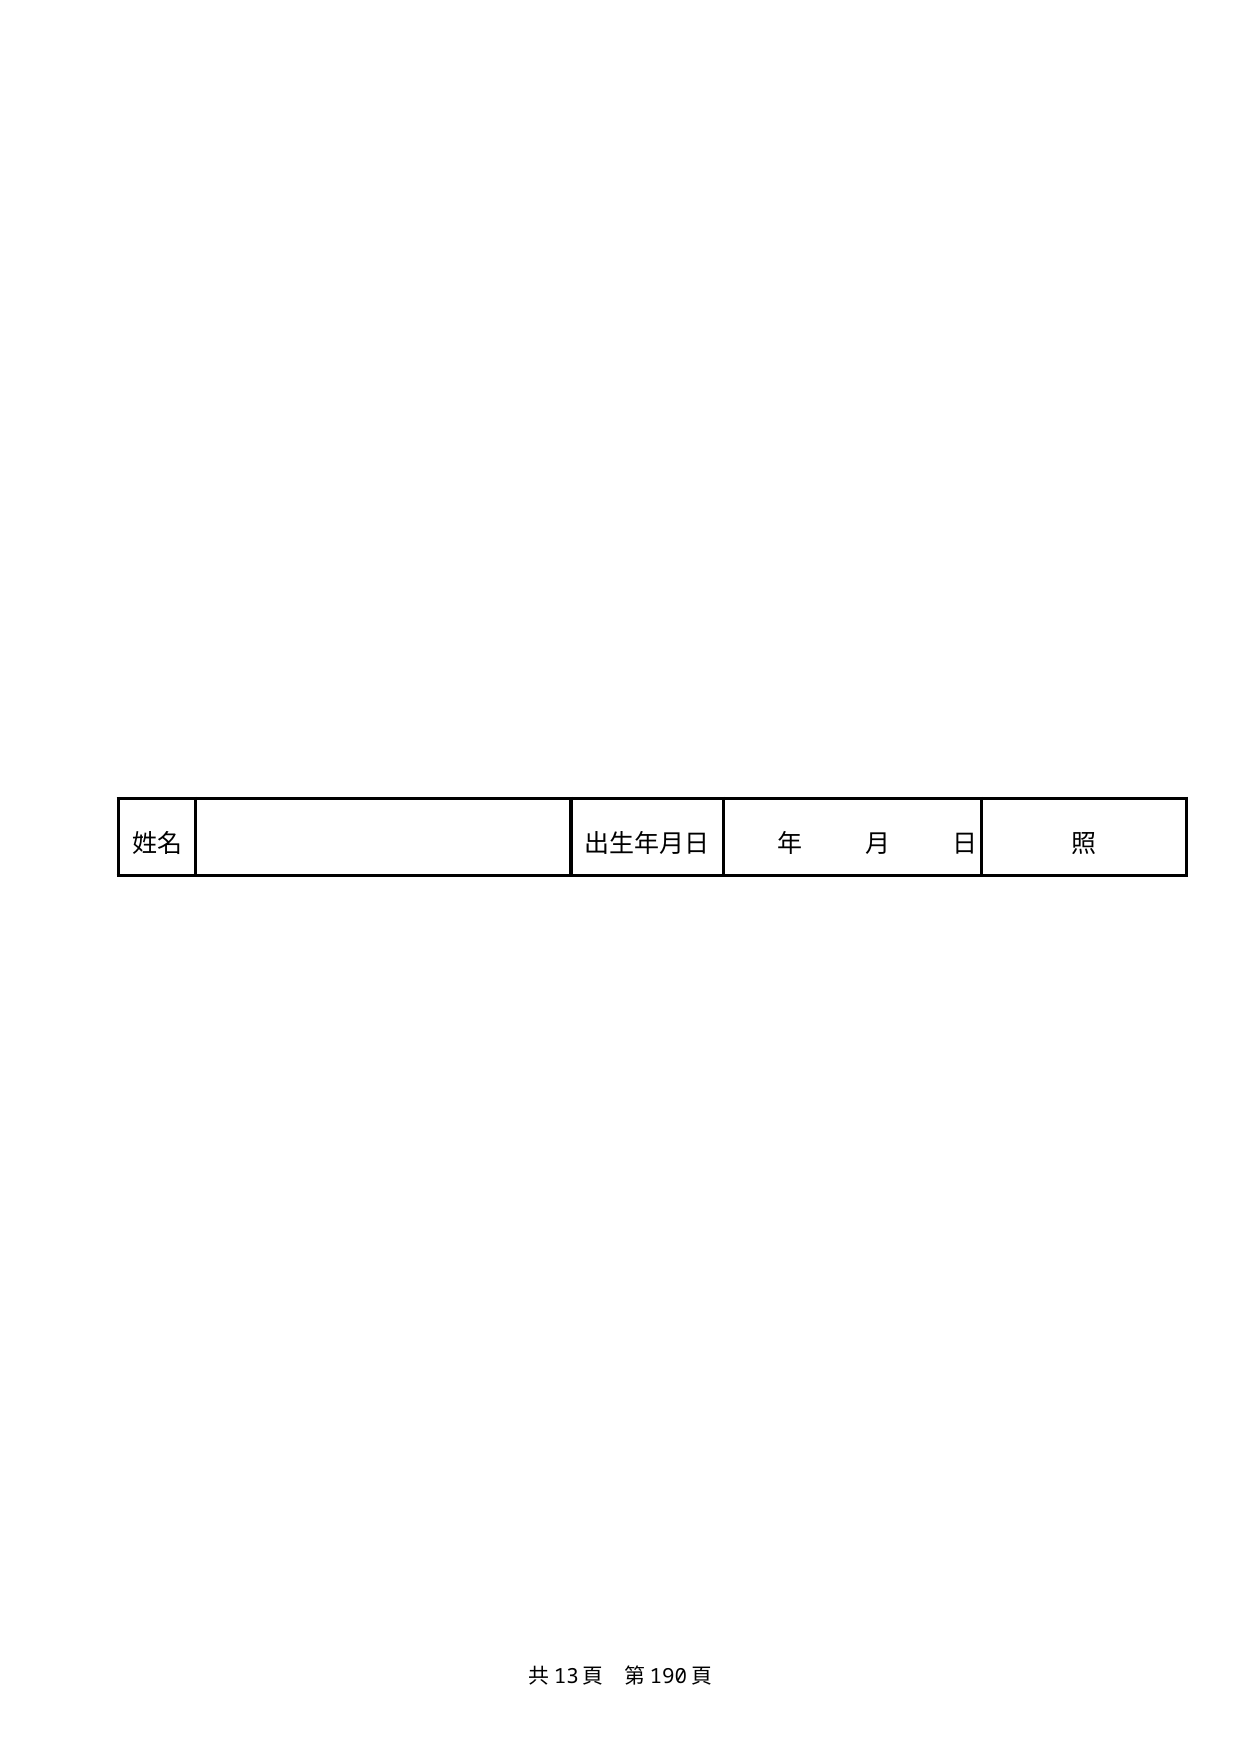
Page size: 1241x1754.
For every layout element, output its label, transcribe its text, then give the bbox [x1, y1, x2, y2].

table_header 出生年月日 [573, 800, 722, 873]
table_header 照 片 [983, 800, 1185, 873]
table_header 年 月 日 [725, 800, 980, 873]
table_header 姓名 [120, 800, 194, 873]
table_header [197, 800, 569, 873]
